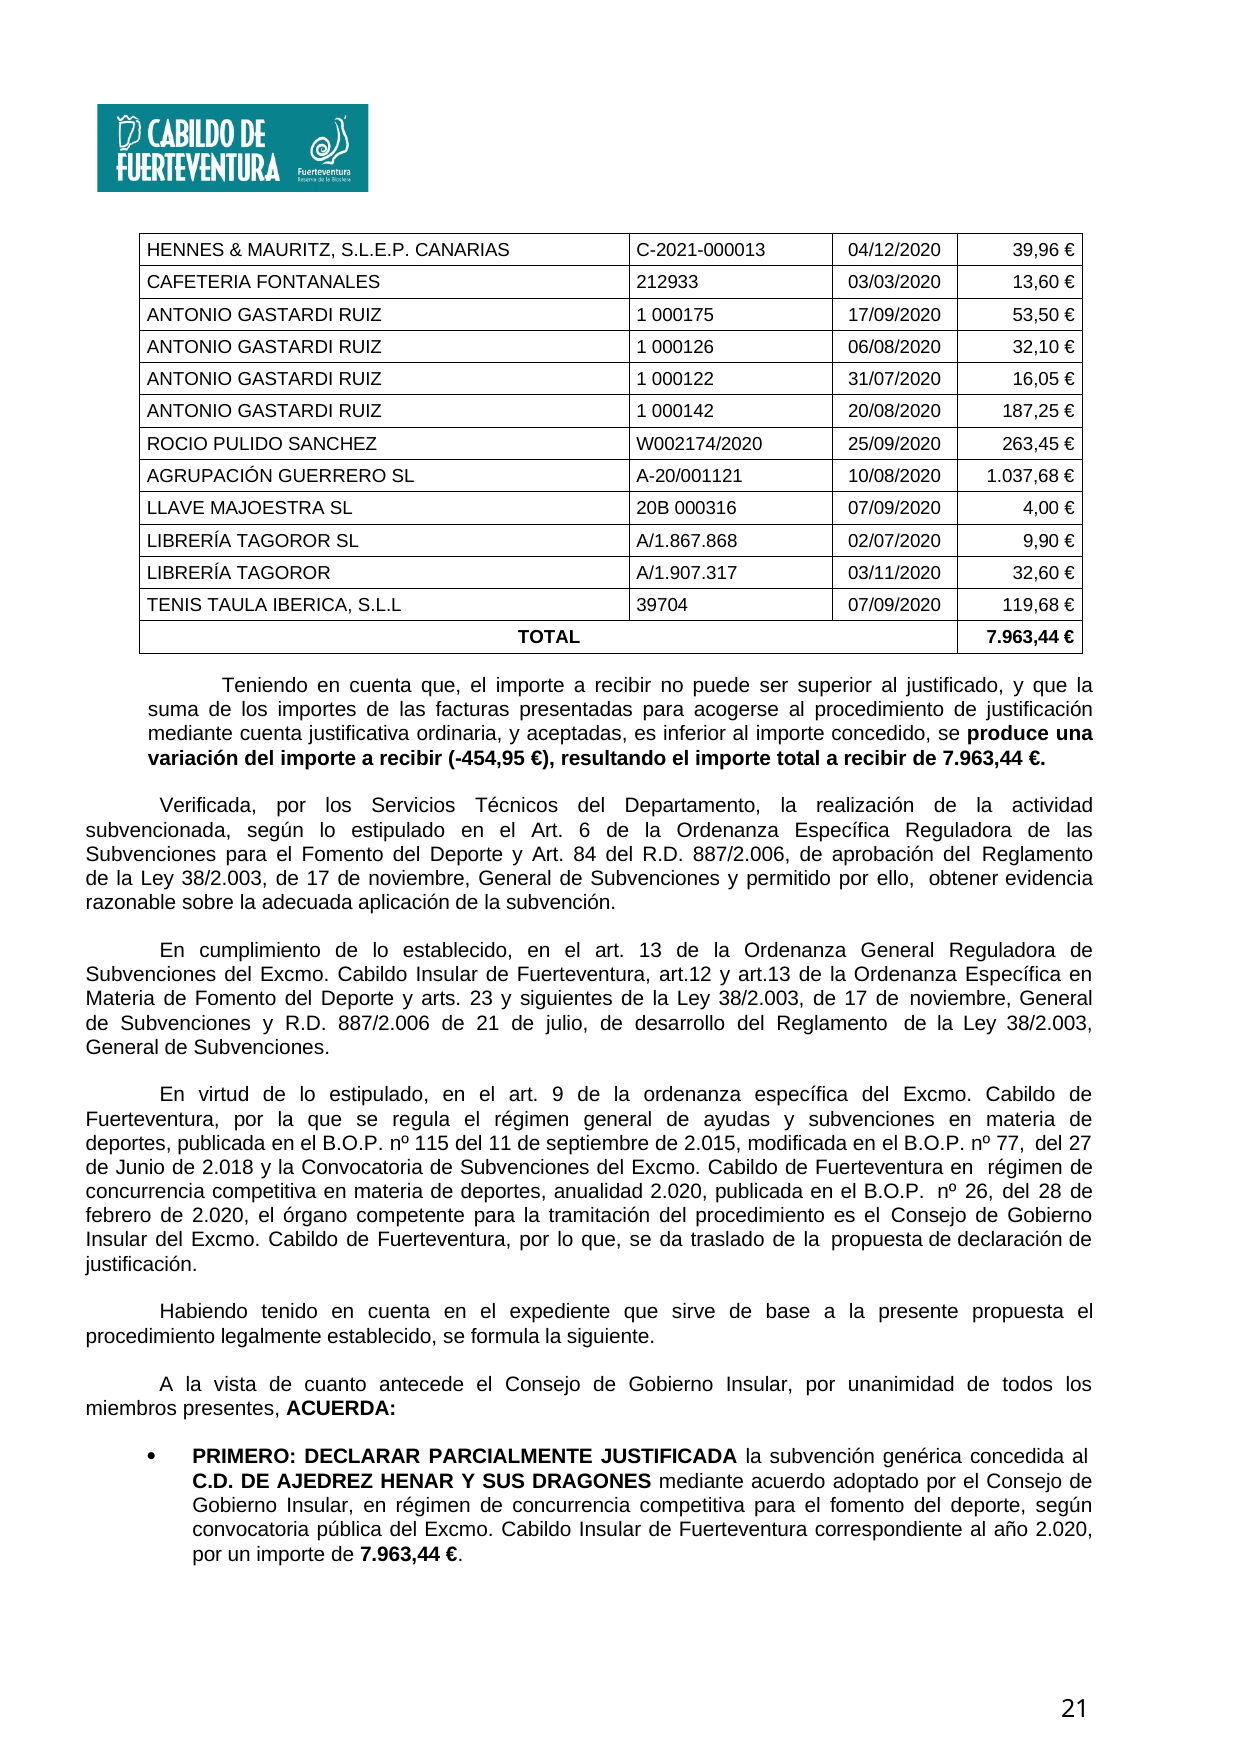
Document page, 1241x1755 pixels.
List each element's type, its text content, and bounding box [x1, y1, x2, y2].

table_cell 39704 [630, 589, 832, 620]
table_cell 1.037,68 € [958, 460, 1082, 491]
table_cell LIBRERÍA TAGOROR [140, 557, 629, 588]
table_cell 06/08/2020 [833, 331, 957, 362]
table_cell 7.963,44 € [958, 621, 1082, 653]
table_header 04/12/2020 [833, 234, 957, 265]
table_cell 187,25 € [958, 395, 1082, 427]
table_cell 03/11/2020 [833, 557, 957, 588]
text C.D. DE AJEDREZ HENAR Y SUS DRAGONES mediante acuerdo adoptado por el Consejo de Gobierno Insular, en régimen de concurrencia competitiva para el fomento del deporte, según convocatoria pública del Excmo. Cabildo Insular de Fuerteventura correspondiente al año 2.020, por un importe de 7.963,44 €. [192, 1469, 1093, 1565]
table_cell 263,45 € [958, 428, 1082, 459]
table_cell ANTONIO GASTARDI RUIZ [140, 299, 629, 330]
text Teniendo en cuenta que, el importe a recibir no puede ser superior al justificado, y que la suma de los importes de las facturas presentadas para acogerse al procedimiento de justificación mediante cuenta justificativa ordinaria, y aceptadas, es inferior al importe concedido, se produce una variación del importe a recibir (-454,95 €), resultando el importe total a recibir de 7.963,44 €. [148, 673, 1093, 769]
table_cell 119,68 € [958, 589, 1082, 620]
table_cell ANTONIO GASTARDI RUIZ [140, 363, 629, 394]
table_cell 1 000142 [630, 395, 832, 427]
table_cell 20/08/2020 [833, 395, 957, 427]
table_cell 1 000126 [630, 331, 832, 362]
text En virtud de lo estipulado, en el art. 9 de la ordenanza específica del Excmo. Cabildo de Fuerteventura, por la que se regula el régimen general de ayudas y subvenciones en materia de deportes, publicada en el B.O.P. nº 115 del 11 de septiembre de 2.015, modificada en el B.O.P. nº 77, del 27 de Junio de 2.018 y la Convocatoria de Subvenciones del Excmo. Cabildo de Fuerteventura en régimen de concurrencia competitiva en materia de deportes, anualidad 2.020, publicada en el B.O.P. nº 26, del 28 de febrero de 2.020, el órgano competente para la tramitación del procedimiento es el Consejo de Gobierno Insular del Excmo. Cabildo de Fuerteventura, por lo que, se da traslado de la propuesta de declaración de justificación. [85, 1082, 1093, 1275]
table_cell A-20/001121 [630, 460, 832, 491]
table_cell ANTONIO GASTARDI RUIZ [140, 331, 629, 362]
table_cell CAFETERIA FONTANALES [140, 266, 629, 297]
table_cell 02/07/2020 [833, 525, 957, 556]
table_cell W002174/2020 [630, 428, 832, 459]
table_header HENNES & MAURITZ, S.L.E.P. CANARIAS [140, 234, 629, 265]
table_cell A/1.907.317 [630, 557, 832, 588]
table_cell 10/08/2020 [833, 460, 957, 491]
table_cell TOTAL [140, 621, 957, 653]
table_cell ROCIO PULIDO SANCHEZ [140, 428, 629, 459]
table_cell 13,60 € [958, 266, 1082, 297]
text Habiendo tenido en cuenta en el expediente que sirve de base a la presente propuesta el procedimiento legalmente establecido, se formula la siguiente. [85, 1299, 1093, 1347]
table_cell 4,00 € [958, 492, 1082, 523]
table_header 39,96 € [958, 234, 1082, 265]
table_cell 03/03/2020 [833, 266, 957, 297]
table_cell 1 000175 [630, 299, 832, 330]
table_cell 1 000122 [630, 363, 832, 394]
text A la vista de cuanto antecede el Consejo de Gobierno Insular, por unanimidad de todos los miembros presentes, ACUERDA: [85, 1371, 1093, 1419]
table_cell 9,90 € [958, 525, 1082, 556]
table_cell 212933 [630, 266, 832, 297]
list PRIMERO: DECLARAR PARCIALMENTE JUSTIFICADA la subvención genérica concedida al [148, 1443, 1105, 1469]
table_cell TENIS TAULA IBERICA, S.L.L [140, 589, 629, 620]
table_cell 32,10 € [958, 331, 1082, 362]
text En cumplimiento de lo establecido, en el art. 13 de la Ordenanza General Reguladora de Subvenciones del Excmo. Cabildo Insular de Fuerteventura, art.12 y art.13 de la Ordenanza Específica en Materia de Fomento del Deporte y arts. 23 y siguientes de la Ley 38/2.003, de 17 de noviembre, General de Subvenciones y R.D. 887/2.006 de 21 de julio, de desarrollo del Reglamento de la Ley 38/2.003, General de Subvenciones. [85, 938, 1093, 1058]
table_cell AGRUPACIÓN GUERRERO SL [140, 460, 629, 491]
table_cell ANTONIO GASTARDI RUIZ [140, 395, 629, 427]
text Verificada, por los Servicios Técnicos del Departamento, la realización de la actividad subvencionada, según lo estipulado en el Art. 6 de la Ordenanza Específica Reguladora de las Subvenciones para el Fomento del Deporte y Art. 84 del R.D. 887/2.006, de aprobación del Reglamento de la Ley 38/2.003, de 17 de noviembre, General de Subvenciones y permitido por ello, obtener evidencia razonable sobre la adecuada aplicación de la subvención. [85, 793, 1093, 914]
table_cell 31/07/2020 [833, 363, 957, 394]
table_cell LLAVE MAJOESTRA SL [140, 492, 629, 523]
table_cell 53,50 € [958, 299, 1082, 330]
table_cell LIBRERÍA TAGOROR SL [140, 525, 629, 556]
table_cell 25/09/2020 [833, 428, 957, 459]
table_cell 16,05 € [958, 363, 1082, 394]
table_cell A/1.867.868 [630, 525, 832, 556]
table_cell 32,60 € [958, 557, 1082, 588]
table_cell 20B 000316 [630, 492, 832, 523]
table_cell 07/09/2020 [833, 492, 957, 523]
table_cell 07/09/2020 [833, 589, 957, 620]
table_cell 17/09/2020 [833, 299, 957, 330]
table_header C-2021-000013 [630, 234, 832, 265]
